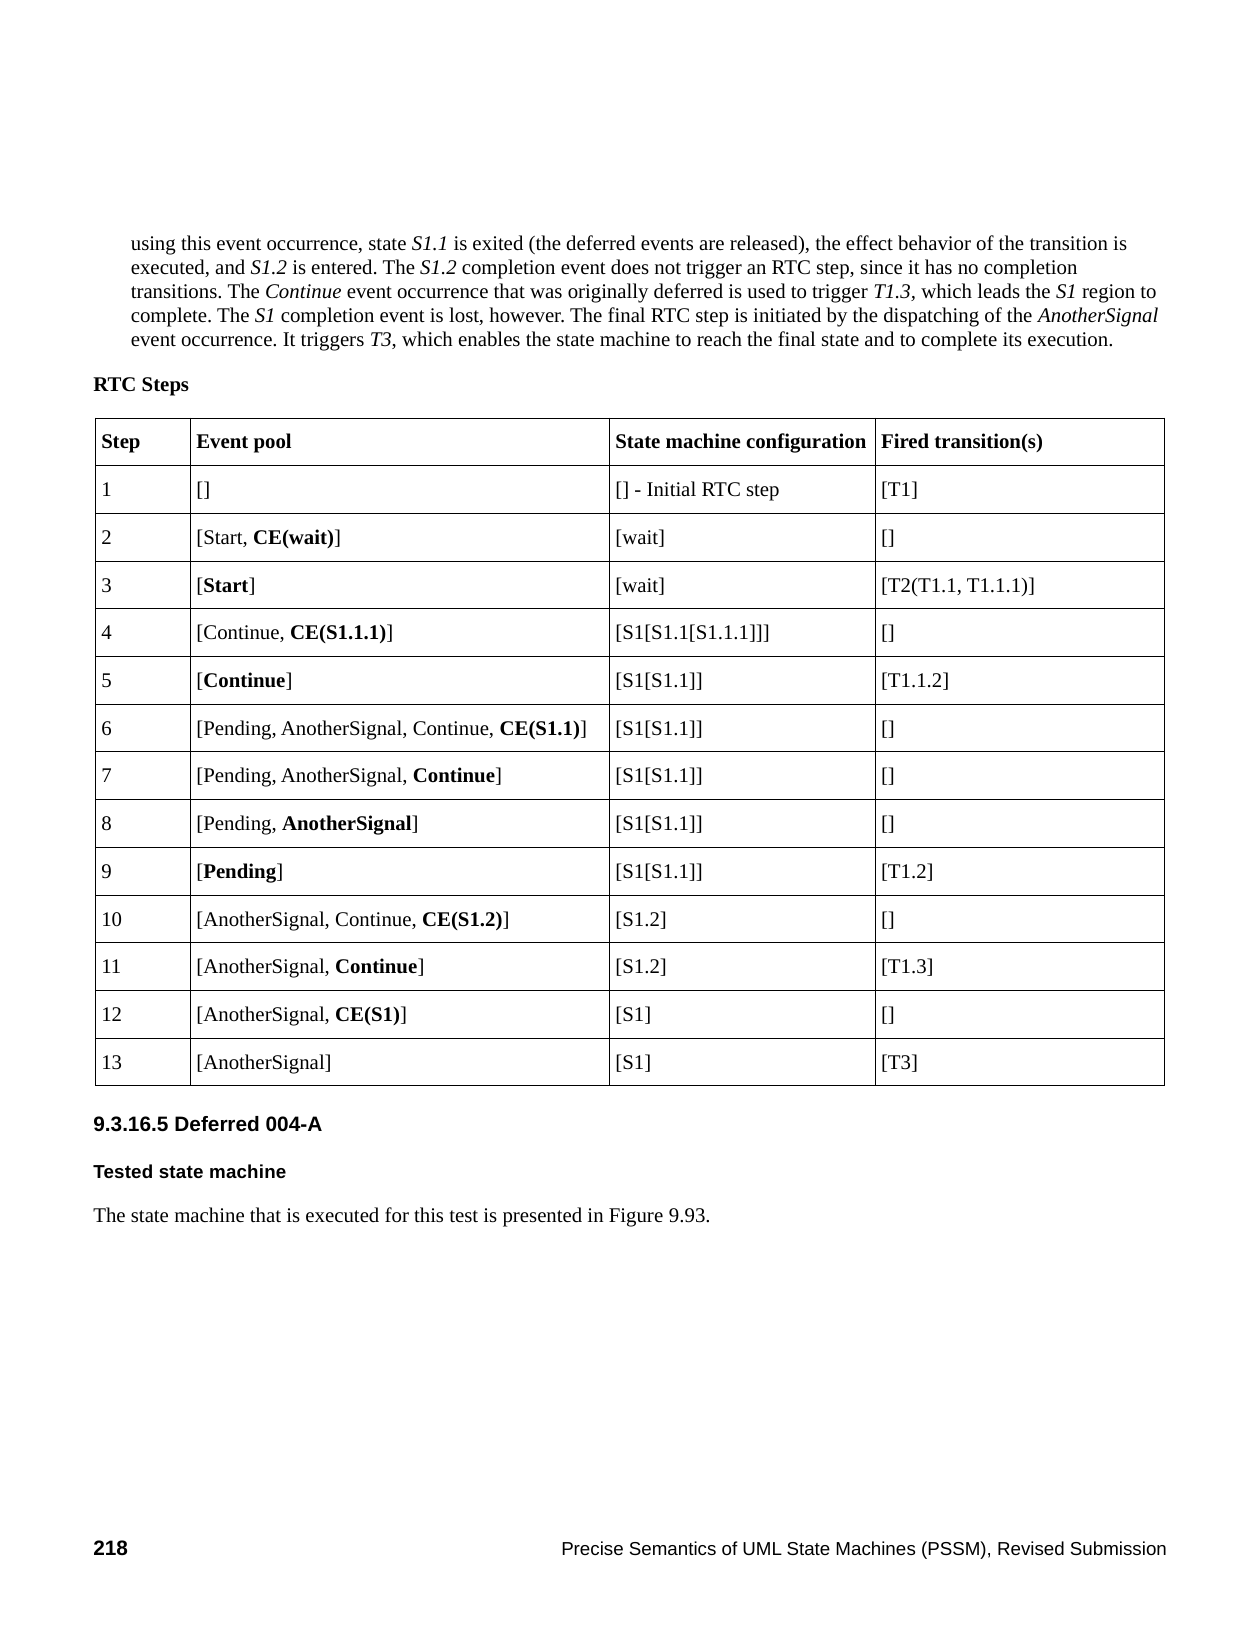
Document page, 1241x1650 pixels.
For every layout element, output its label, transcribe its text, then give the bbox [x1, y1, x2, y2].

table_cell [T1.1.2] [876, 657, 1164, 704]
table_cell [] [876, 752, 1164, 799]
table_cell 1 [96, 466, 190, 513]
table_cell [T1] [876, 466, 1164, 513]
table_cell [S1[S1.1]] [610, 705, 875, 751]
subtitle Tested state machine [93, 1161, 1164, 1182]
table_cell 6 [96, 705, 190, 751]
table_cell [S1.2] [610, 896, 875, 942]
table_cell [wait] [610, 562, 875, 608]
table_cell [S1] [610, 991, 875, 1038]
subtitle Deferred 004-A [93, 1111, 1164, 1136]
text RTC Steps [93, 372, 1164, 396]
table_cell [T1.2] [876, 848, 1164, 894]
table_cell [T2(T1.1, T1.1.1)] [876, 562, 1164, 608]
table_cell [wait] [610, 514, 875, 561]
table_cell [Pending, AnotherSignal, Continue, CE(S1.1)] [191, 705, 609, 751]
table_cell 3 [96, 562, 190, 608]
table_cell [Pending, AnotherSignal] [191, 800, 609, 847]
table_cell [Pending] [191, 848, 609, 894]
table_cell [] [876, 514, 1164, 561]
table_cell [] [191, 466, 609, 513]
table_cell [Start] [191, 562, 609, 608]
text The state machine that is executed for this test is presented in Figure 9.93. [93, 1203, 1164, 1227]
table_cell [AnotherSignal, CE(S1)] [191, 991, 609, 1038]
table_cell 10 [96, 896, 190, 942]
table_cell [S1[S1.1[S1.1.1]]] [610, 609, 875, 656]
table_cell [Start, CE(wait)] [191, 514, 609, 561]
table_cell [] [876, 991, 1164, 1038]
table_cell [AnotherSignal, Continue, CE(S1.2)] [191, 896, 609, 942]
table_cell [Continue, CE(S1.1.1)] [191, 609, 609, 656]
table_cell 5 [96, 657, 190, 704]
table_cell 4 [96, 609, 190, 656]
table_cell 8 [96, 800, 190, 847]
table_cell 13 [96, 1039, 190, 1085]
table_header Step [96, 419, 190, 465]
table_cell [T3] [876, 1039, 1164, 1085]
table_cell 9 [96, 848, 190, 894]
table_cell 2 [96, 514, 190, 561]
table_cell [S1[S1.1]] [610, 848, 875, 894]
table_cell [S1.2] [610, 943, 875, 990]
table_cell [T1.3] [876, 943, 1164, 990]
table_cell 12 [96, 991, 190, 1038]
table_cell 11 [96, 943, 190, 990]
table_cell 7 [96, 752, 190, 799]
table_cell [] [876, 705, 1164, 751]
table_cell [] - Initial RTC step [610, 466, 875, 513]
table_cell [] [876, 609, 1164, 656]
table_cell [S1] [610, 1039, 875, 1085]
table_cell [AnotherSignal] [191, 1039, 609, 1085]
table_cell [AnotherSignal, Continue] [191, 943, 609, 990]
table_cell [S1[S1.1]] [610, 752, 875, 799]
table_header State machine configuration [610, 419, 875, 465]
text using this event occurrence, state S1.1 is exited (the deferred events are released), the effect behavior of the transition is executed, and S1.2 is entered. The S1.2 completion event does not trigger an RTC step, since it has no completion transitions. The Continue event occurrence that was originally deferred is used to trigger T1.3, which leads the S1 region to complete. The S1 completion event is lost, however. The final RTC step is initiated by the dispatching of the AnotherSignal event occurrence. It triggers T3, which enables the state machine to reach the final state and to complete its execution. [131, 231, 1164, 351]
table_cell [] [876, 800, 1164, 847]
table_cell [Continue] [191, 657, 609, 704]
table_header Fired transition(s) [876, 419, 1164, 465]
table_cell [Pending, AnotherSignal, Continue] [191, 752, 609, 799]
table_cell [S1[S1.1]] [610, 800, 875, 847]
table_header Event pool [191, 419, 609, 465]
table_cell [S1[S1.1]] [610, 657, 875, 704]
table_cell [] [876, 896, 1164, 942]
